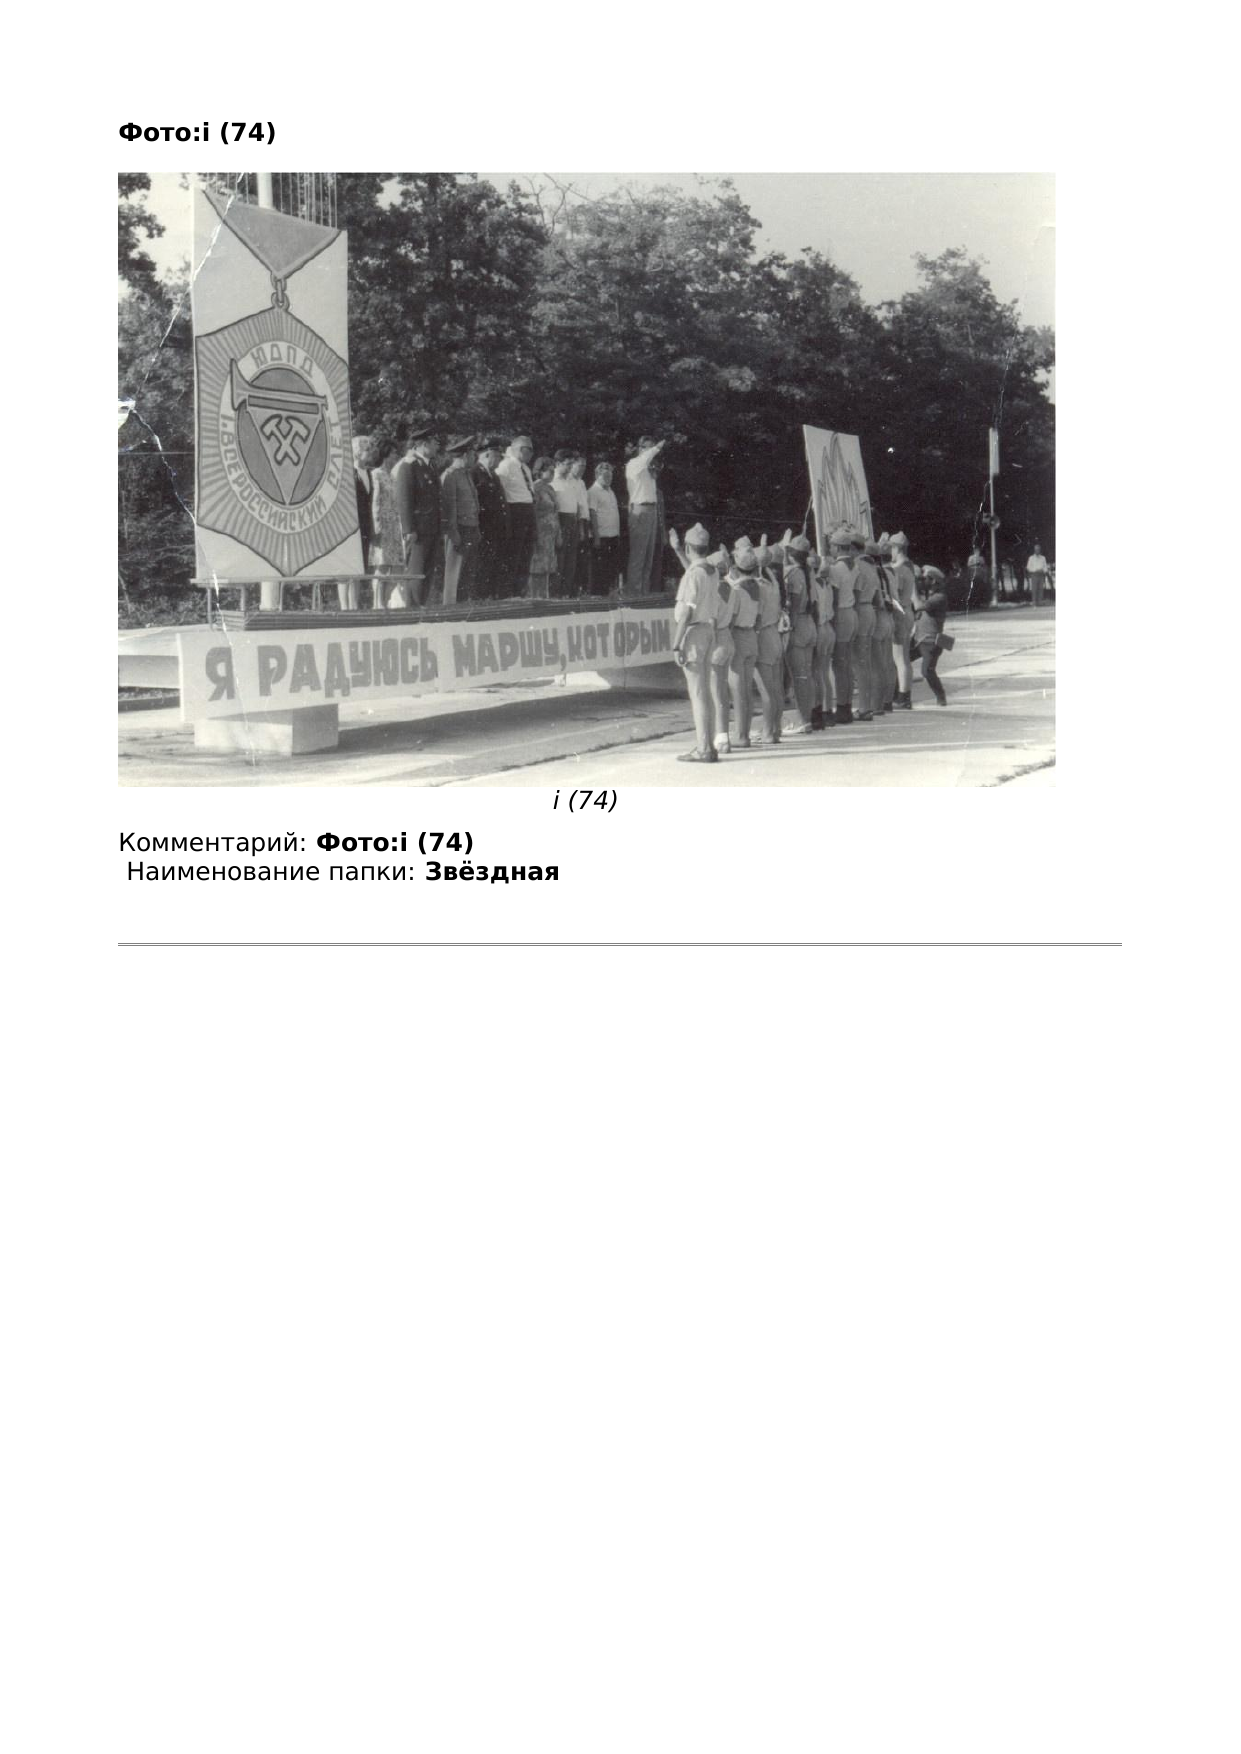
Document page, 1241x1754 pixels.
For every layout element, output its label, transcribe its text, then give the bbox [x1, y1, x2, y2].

picture [118, 172, 1056, 787]
text i (74) [118, 787, 1056, 816]
subtitle Фото:i (74) [118, 118, 1122, 147]
text Комментарий: Фото:i (74) Наименование папки: Звёздная [118, 828, 1122, 916]
